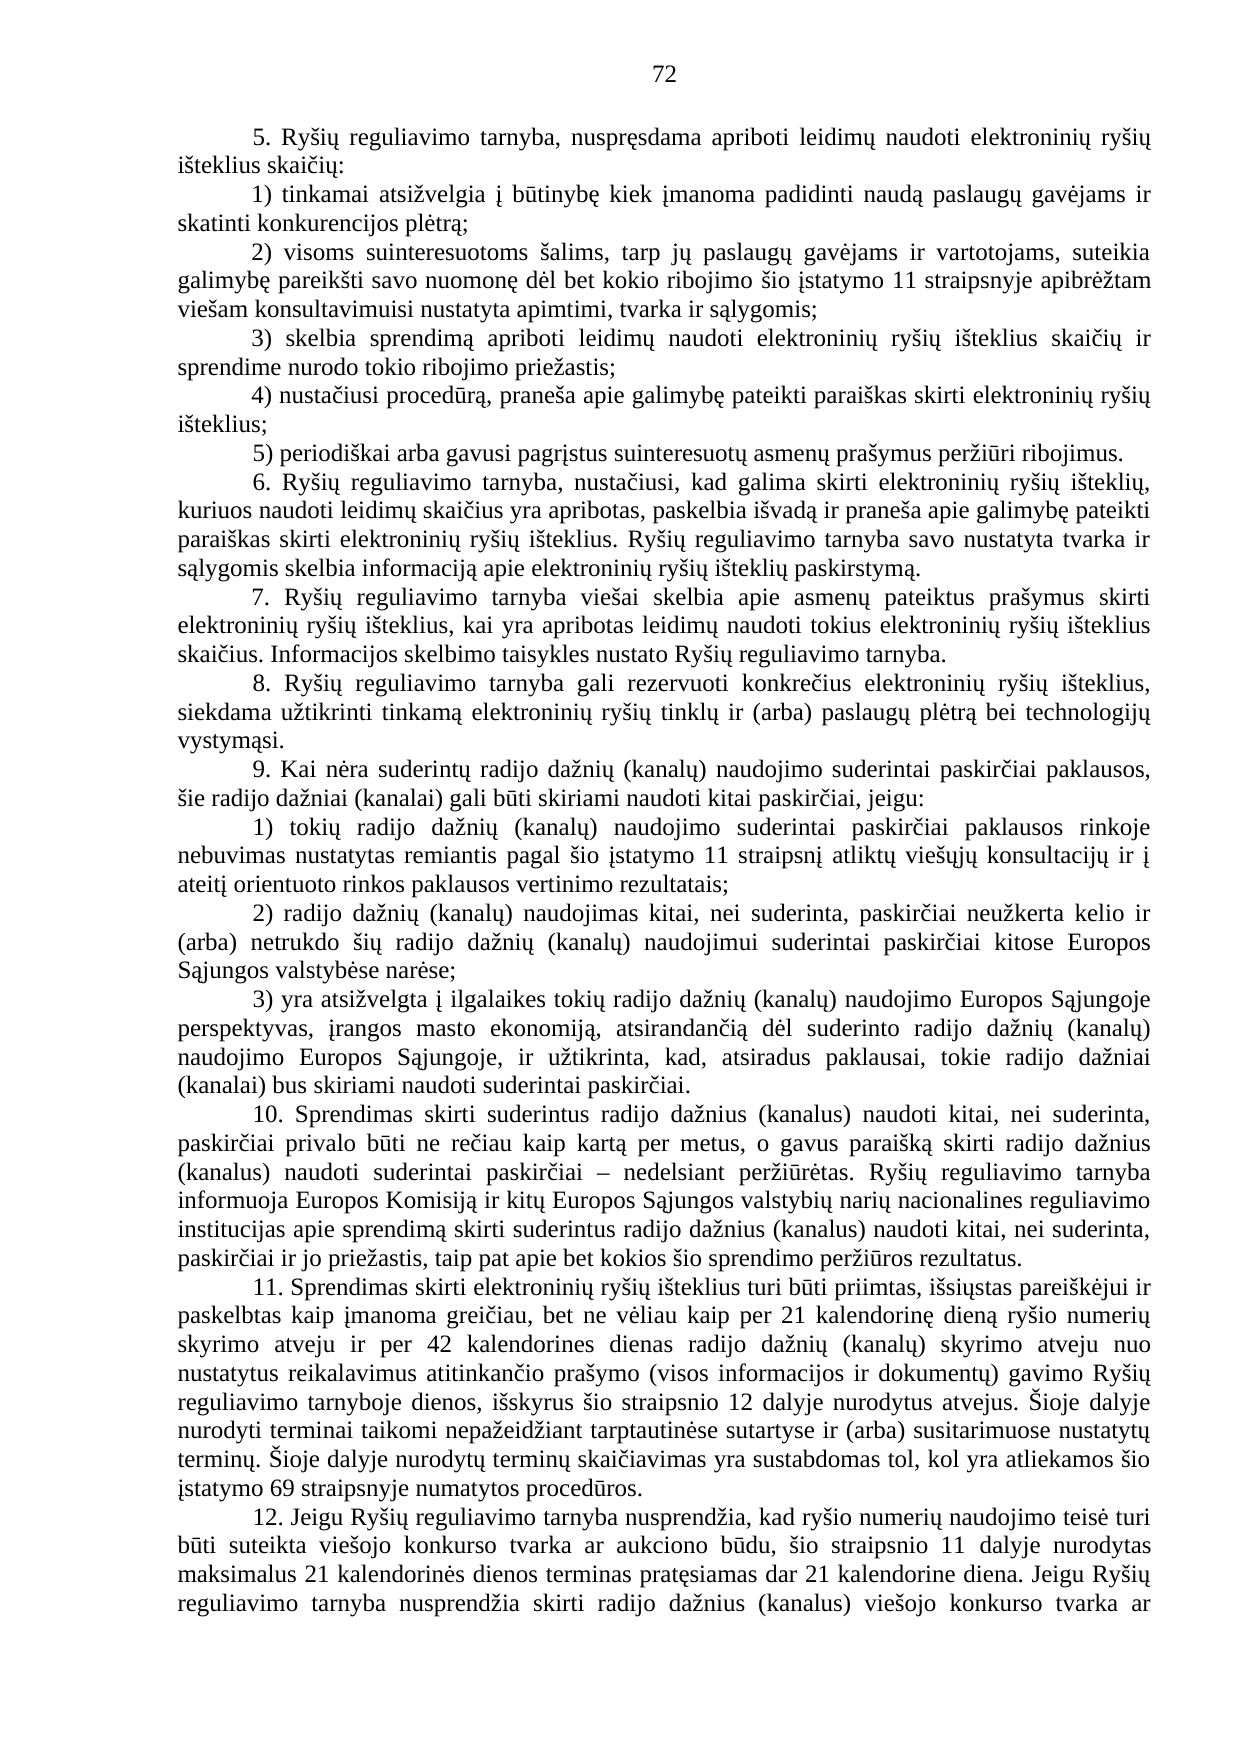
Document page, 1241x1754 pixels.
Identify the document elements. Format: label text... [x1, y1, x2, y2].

text 11. Sprendimas skirti elektroninių ryšių išteklius turi būti priimtas, išsiųstas pareiškėjui ir paskelbtas kaip įmanoma greičiau, bet ne vėliau kaip per 21 kalendorinę dieną ryšio numerių skyrimo atveju ir per 42 kalendorines dienas radijo dažnių (kanalų) skyrimo atveju nuo nustatytus reikalavimus atitinkančio prašymo (visos informacijos ir dokumentų) gavimo Ryšių reguliavimo tarnyboje dienos, išskyrus šio straipsnio 12 dalyje nurodytus atvejus. Šioje dalyje nurodyti terminai taikomi nepažeidžiant tarptautinėse sutartyse ir (arba) susitarimuose nustatytų terminų. Šioje dalyje nurodytų terminų skaičiavimas yra sustabdomas tol, kol yra atliekamos šio įstatymo 69 straipsnyje numatytos procedūros. [177, 1272, 1152, 1502]
text 4) nustačiusi procedūrą, praneša apie galimybę pateikti paraiškas skirti elektroninių ryšių išteklius; [177, 381, 1152, 438]
text 2) visoms suinteresuotoms šalims, tarp jų paslaugų gavėjams ir vartotojams, suteikia galimybę pareikšti savo nuomonę dėl bet kokio ribojimo šio įstatymo 11 straipsnyje apibrėžtam viešam konsultavimuisi nustatyta apimtimi, tvarka ir sąlygomis; [177, 237, 1152, 323]
text 3) yra atsižvelgta į ilgalaikes tokių radijo dažnių (kanalų) naudojimo Europos Sąjungoje perspektyvas, įrangos masto ekonomiją, atsirandančią dėl suderinto radijo dažnių (kanalų) naudojimo Europos Sąjungoje, ir užtikrinta, kad, atsiradus paklausai, tokie radijo dažniai (kanalai) bus skiriami naudoti suderintai paskirčiai. [177, 984, 1152, 1099]
text 2) radijo dažnių (kanalų) naudojimas kitai, nei suderinta, paskirčiai neužkerta kelio ir (arba) netrukdo šių radijo dažnių (kanalų) naudojimui suderintai paskirčiai kitose Europos Sąjungos valstybėse narėse; [177, 898, 1152, 984]
text 3) skelbia sprendimą apriboti leidimų naudoti elektroninių ryšių išteklius skaičių ir sprendime nurodo tokio ribojimo priežastis; [177, 323, 1152, 381]
text 9. Kai nėra suderintų radijo dažnių (kanalų) naudojimo suderintai paskirčiai paklausos, šie radijo dažniai (kanalai) gali būti skiriami naudoti kitai paskirčiai, jeigu: [177, 754, 1152, 812]
text 1) tinkamai atsižvelgia į būtinybę kiek įmanoma padidinti naudą paslaugų gavėjams ir skatinti konkurencijos plėtrą; [177, 179, 1152, 237]
text 12. Jeigu Ryšių reguliavimo tarnyba nusprendžia, kad ryšio numerių naudojimo teisė turi būti suteikta viešojo konkurso tvarka ar aukciono būdu, šio straipsnio 11 dalyje nurodytas maksimalus 21 kalendorinės dienos terminas pratęsiamas dar 21 kalendorine diena. Jeigu Ryšių reguliavimo tarnyba nusprendžia skirti radijo dažnius (kanalus) viešojo konkurso tvarka ar [177, 1502, 1152, 1617]
text 10. Sprendimas skirti suderintus radijo dažnius (kanalus) naudoti kitai, nei suderinta, paskirčiai privalo būti ne rečiau kaip kartą per metus, o gavus paraišką skirti radijo dažnius (kanalus) naudoti suderintai paskirčiai – nedelsiant peržiūrėtas. Ryšių reguliavimo tarnyba informuoja Europos Komisiją ir kitų Europos Sąjungos valstybių narių nacionalines reguliavimo institucijas apie sprendimą skirti suderintus radijo dažnius (kanalus) naudoti kitai, nei suderinta, paskirčiai ir jo priežastis, taip pat apie bet kokios šio sprendimo peržiūros rezultatus. [177, 1099, 1152, 1272]
text 7. Ryšių reguliavimo tarnyba viešai skelbia apie asmenų pateiktus prašymus skirti elektroninių ryšių išteklius, kai yra apribotas leidimų naudoti tokius elektroninių ryšių išteklius skaičius. Informacijos skelbimo taisykles nustato Ryšių reguliavimo tarnyba. [177, 582, 1152, 668]
text 1) tokių radijo dažnių (kanalų) naudojimo suderintai paskirčiai paklausos rinkoje nebuvimas nustatytas remiantis pagal šio įstatymo 11 straipsnį atliktų viešųjų konsultacijų ir į ateitį orientuoto rinkos paklausos vertinimo rezultatais; [177, 812, 1152, 898]
text 5. Ryšių reguliavimo tarnyba, nuspręsdama apriboti leidimų naudoti elektroninių ryšių išteklius skaičių: [177, 122, 1152, 179]
text 6. Ryšių reguliavimo tarnyba, nustačiusi, kad galima skirti elektroninių ryšių išteklių, kuriuos naudoti leidimų skaičius yra apribotas, paskelbia išvadą ir praneša apie galimybę pateikti paraiškas skirti elektroninių ryšių išteklius. Ryšių reguliavimo tarnyba savo nustatyta tvarka ir sąlygomis skelbia informaciją apie elektroninių ryšių išteklių paskirstymą. [177, 467, 1152, 582]
text 5) periodiškai arba gavusi pagrįstus suinteresuotų asmenų prašymus peržiūri ribojimus. [168, 438, 1152, 467]
text 8. Ryšių reguliavimo tarnyba gali rezervuoti konkrečius elektroninių ryšių išteklius, siekdama užtikrinti tinkamą elektroninių ryšių tinklų ir (arba) paslaugų plėtrą bei technologijų vystymąsi. [177, 668, 1152, 754]
